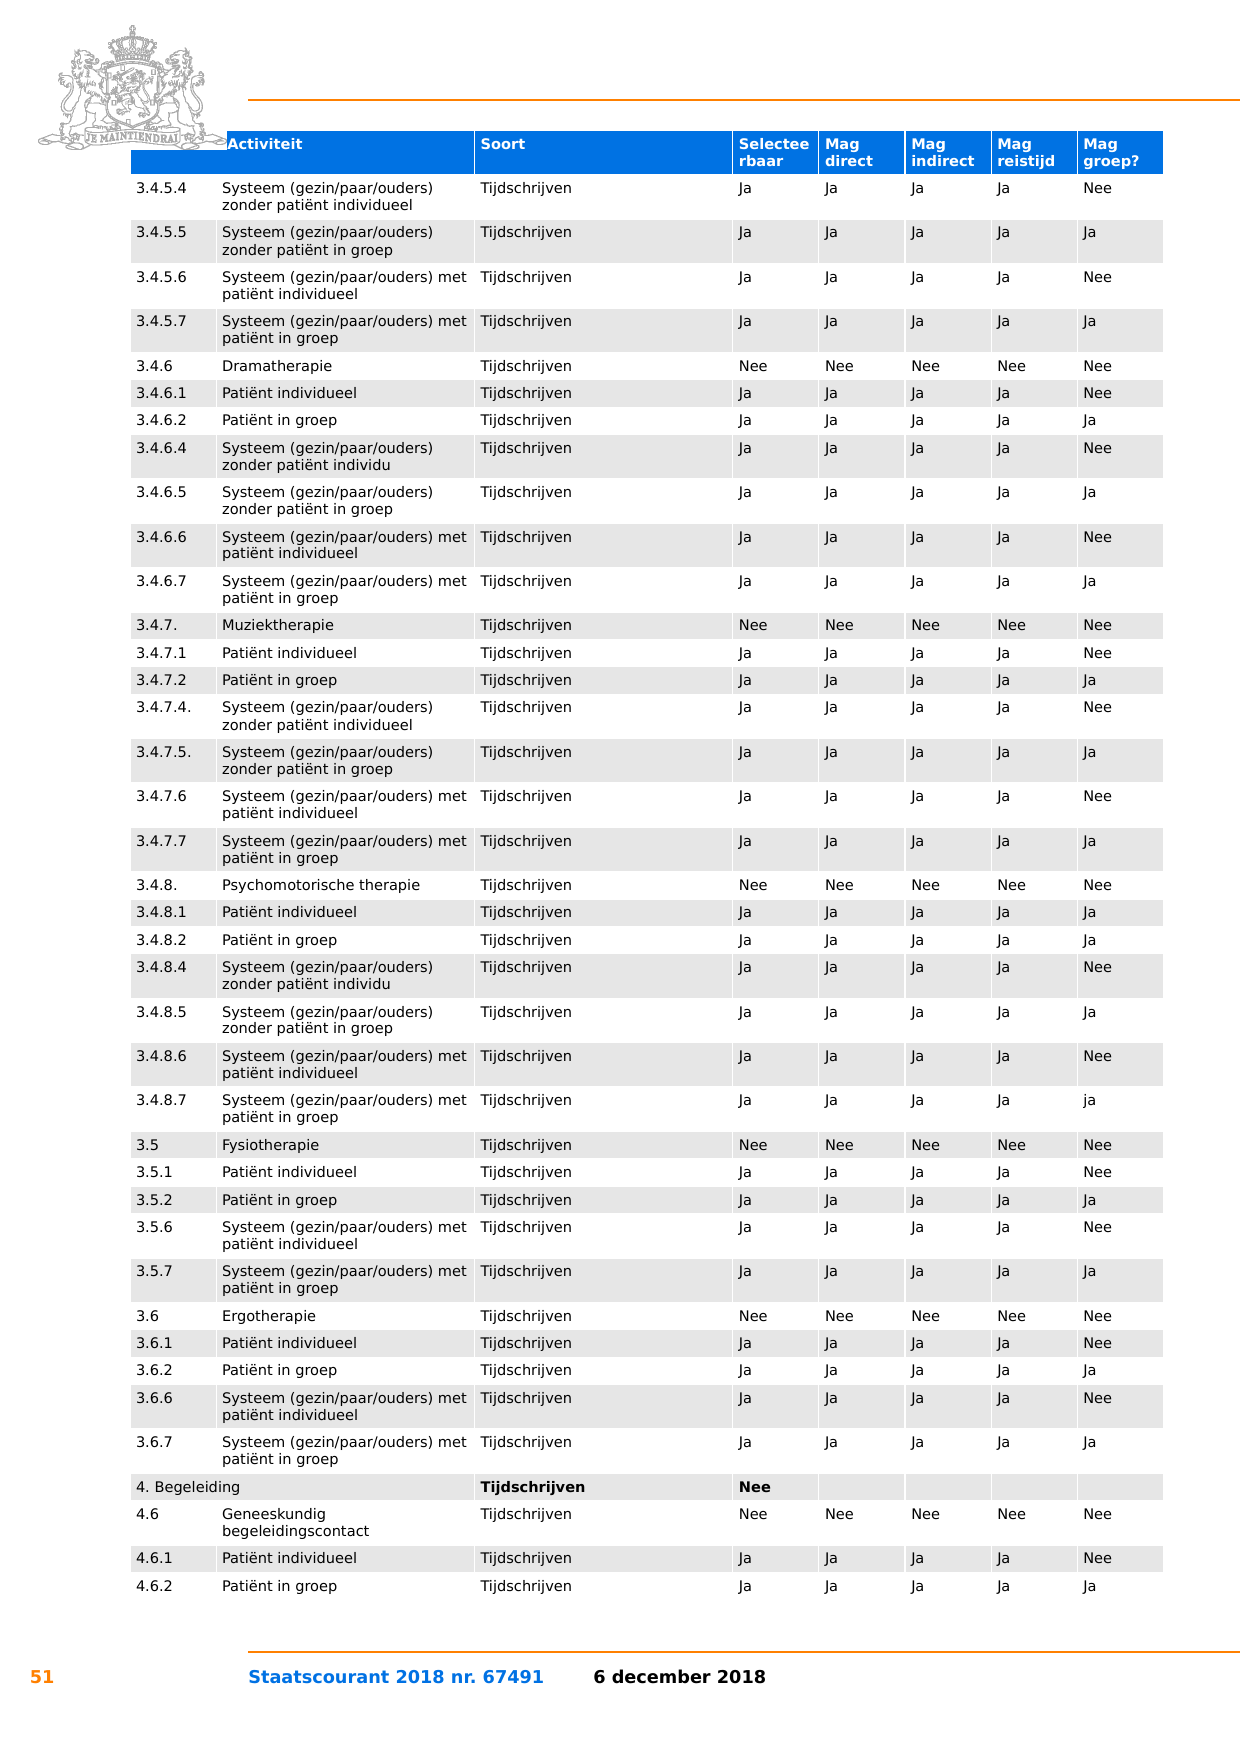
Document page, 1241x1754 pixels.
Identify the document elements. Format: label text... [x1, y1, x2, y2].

table_cell Ergotherapie [217, 1303, 474, 1329]
table_cell Nee [819, 1132, 904, 1158]
table_cell Tijdschrijven [475, 1358, 732, 1384]
table_cell 3.4.5.5 [131, 220, 216, 263]
table_cell Dramatherapie [217, 353, 474, 379]
table_cell Tijdschrijven [475, 380, 732, 407]
table_cell Ja [819, 954, 904, 998]
table_cell Geneeskundig begeleidingscontact [217, 1501, 474, 1544]
table_cell 4. Begeleiding [131, 1474, 474, 1500]
table_cell Tijdschrijven [475, 1303, 732, 1329]
table_cell Ja [906, 1330, 991, 1357]
table_cell Patiënt individueel [217, 1159, 474, 1186]
table_cell Ja [733, 309, 818, 352]
table_cell Ja [1078, 667, 1163, 694]
table_cell Ja [1078, 568, 1163, 611]
table_cell Ja [992, 1214, 1077, 1257]
table_cell Ja [906, 380, 991, 407]
table_cell Ja [906, 524, 991, 567]
table_cell 3.4.7.4. [131, 695, 216, 738]
table_cell Nee [992, 613, 1077, 639]
table_cell Ja [906, 695, 991, 738]
table_cell Systeem (gezin/paar/ouders) zonder patiënt in groep [217, 739, 474, 782]
table_cell Nee [819, 1303, 904, 1329]
table_cell Ja [992, 999, 1077, 1042]
table_cell Ja [733, 1159, 818, 1186]
table_cell Tijdschrijven [475, 739, 732, 782]
table_cell 3.4.8. [131, 872, 216, 898]
table_cell Ja [819, 640, 904, 666]
table_cell Ja [992, 1259, 1077, 1302]
table_cell Ja [906, 640, 991, 666]
table_cell 3.5.7 [131, 1259, 216, 1302]
table_cell Tijdschrijven [475, 435, 732, 478]
table_cell Ja [906, 1088, 991, 1131]
table_cell Ja [992, 828, 1077, 871]
table_cell Tijdschrijven [475, 1132, 732, 1158]
table_cell Tijdschrijven [475, 220, 732, 263]
table_cell Ja [733, 828, 818, 871]
table_cell Tijdschrijven [475, 900, 732, 926]
table_cell Ja [992, 739, 1077, 782]
table_cell Ja [819, 175, 904, 219]
picture [38, 25, 227, 150]
table_cell [906, 1474, 991, 1500]
table_cell Patiënt in groep [217, 408, 474, 434]
table_cell Ja [1078, 309, 1163, 352]
table_cell 3.4.6.1 [131, 380, 216, 407]
table_cell Ja [1078, 220, 1163, 263]
table_cell Systeem (gezin/paar/ouders) zonder patiënt in groep [217, 999, 474, 1042]
table_cell Tijdschrijven [475, 1259, 732, 1302]
table_cell Ja [819, 828, 904, 871]
table_cell Systeem (gezin/paar/ouders) zonder patiënt individu [217, 435, 474, 478]
table_cell Ja [733, 927, 818, 953]
table_cell Systeem (gezin/paar/ouders) met patiënt in groep [217, 309, 474, 352]
table_cell Ja [819, 220, 904, 263]
table_cell 4.6.2 [131, 1573, 216, 1599]
table_cell Nee [1078, 1501, 1163, 1544]
table_cell Ja [992, 1187, 1077, 1213]
table_cell Ja [906, 954, 991, 998]
table_cell Ja [819, 1259, 904, 1302]
table_cell Tijdschrijven [475, 828, 732, 871]
table_cell Ja [733, 479, 818, 523]
table_cell Nee [1078, 695, 1163, 738]
table_cell Ja [992, 479, 1077, 523]
table_cell Nee [906, 1501, 991, 1544]
table_cell Ja [819, 479, 904, 523]
table_cell 3.4.8.7 [131, 1088, 216, 1131]
table_cell Ja [819, 739, 904, 782]
table_cell Ja [992, 954, 1077, 998]
table_cell 3.4.6 [131, 353, 216, 379]
table_cell 3.4.5.7 [131, 309, 216, 352]
table_cell Nee [992, 1501, 1077, 1544]
table_cell Systeem (gezin/paar/ouders) met patiënt individueel [217, 1043, 474, 1086]
table_cell Systeem (gezin/paar/ouders) met patiënt in groep [217, 828, 474, 871]
table_cell Nee [733, 1303, 818, 1329]
table_cell Ja [992, 667, 1077, 694]
table_cell Tijdschrijven [475, 1501, 732, 1544]
table_header Mag groep? [1078, 131, 1163, 174]
table_cell Fysiotherapie [217, 1132, 474, 1158]
table_cell Nee [733, 1132, 818, 1158]
table_cell Ja [992, 1546, 1077, 1572]
table_cell Ja [733, 568, 818, 611]
table_cell Ja [992, 1385, 1077, 1428]
table_cell Tijdschrijven [475, 954, 732, 998]
table_cell 3.4.8.6 [131, 1043, 216, 1086]
table_cell Ja [906, 1429, 991, 1473]
table_cell Tijdschrijven [475, 927, 732, 953]
table_cell Ja [906, 1385, 991, 1428]
table_cell 3.4.6.4 [131, 435, 216, 478]
table_cell Nee [906, 1303, 991, 1329]
table_cell Ja [733, 1088, 818, 1131]
table_cell Ja [906, 309, 991, 352]
table_cell Systeem (gezin/paar/ouders) met patiënt individueel [217, 524, 474, 567]
table_cell Nee [1078, 640, 1163, 666]
table_cell Systeem (gezin/paar/ouders) met patiënt individueel [217, 1385, 474, 1428]
table_cell Ja [992, 1330, 1077, 1357]
table_cell Ja [906, 1573, 991, 1599]
table_cell Ja [906, 1187, 991, 1213]
table_cell Ja [819, 1546, 904, 1572]
table_cell Ja [733, 667, 818, 694]
table_cell Ja [733, 739, 818, 782]
table_cell Nee [906, 872, 991, 898]
table_cell Ja [819, 695, 904, 738]
table_cell Ja [992, 695, 1077, 738]
table_cell Ja [992, 309, 1077, 352]
table_cell 3.4.6.7 [131, 568, 216, 611]
table_cell Nee [1078, 1330, 1163, 1357]
table_cell Ja [733, 264, 818, 307]
table_cell [1078, 1474, 1163, 1500]
table_cell Ja [1078, 1358, 1163, 1384]
table_cell Ja [733, 175, 818, 219]
table_cell [819, 1474, 904, 1500]
table_cell Systeem (gezin/paar/ouders) met patiënt in groep [217, 1259, 474, 1302]
table_cell 3.4.7.5. [131, 739, 216, 782]
table_cell Ja [906, 175, 991, 219]
table_cell 3.4.5.4 [131, 175, 216, 219]
table_cell 3.4.7.7 [131, 828, 216, 871]
table_cell Ja [733, 900, 818, 926]
table_cell Patiënt in groep [217, 1573, 474, 1599]
table_cell Ja [992, 1159, 1077, 1186]
table_cell Nee [1078, 1159, 1163, 1186]
table_cell Ja [819, 1159, 904, 1186]
table_cell Ja [819, 1214, 904, 1257]
table_cell Ja [992, 640, 1077, 666]
table_cell 3.6 [131, 1303, 216, 1329]
table_cell Systeem (gezin/paar/ouders) met patiënt individueel [217, 264, 474, 307]
table_cell Tijdschrijven [475, 1159, 732, 1186]
table_cell Tijdschrijven [475, 784, 732, 827]
table_cell Ja [992, 435, 1077, 478]
table_cell Nee [819, 872, 904, 898]
table_cell Ja [906, 999, 991, 1042]
table_cell Tijdschrijven [475, 353, 732, 379]
table_cell Ja [992, 1088, 1077, 1131]
table_cell Ja [1078, 828, 1163, 871]
table_cell Ja [906, 784, 991, 827]
table_cell Ja [819, 999, 904, 1042]
table_cell 3.6.1 [131, 1330, 216, 1357]
table_cell 3.4.6.2 [131, 408, 216, 434]
table_cell Tijdschrijven [475, 1385, 732, 1428]
table_cell Tijdschrijven [475, 479, 732, 523]
table_cell Ja [1078, 1259, 1163, 1302]
table_cell Ja [819, 1330, 904, 1357]
table_cell Ja [733, 1330, 818, 1357]
table_cell Nee [992, 1303, 1077, 1329]
table_cell Tijdschrijven [475, 1330, 732, 1357]
table_cell Nee [1078, 954, 1163, 998]
table_header Activiteit [131, 131, 474, 174]
table_cell Ja [1078, 739, 1163, 782]
table_cell Ja [906, 1043, 991, 1086]
table_cell Ja [992, 524, 1077, 567]
table_cell Tijdschrijven [475, 1214, 732, 1257]
table_cell Ja [906, 667, 991, 694]
table_cell Systeem (gezin/paar/ouders) zonder patiënt individueel [217, 695, 474, 738]
table_cell Ja [819, 1187, 904, 1213]
table_cell 3.6.2 [131, 1358, 216, 1384]
table_cell Tijdschrijven [475, 1187, 732, 1213]
table_cell 4.6.1 [131, 1546, 216, 1572]
table_cell 3.5.1 [131, 1159, 216, 1186]
table_cell Ja [819, 927, 904, 953]
table_cell 3.6.7 [131, 1429, 216, 1473]
table_cell Tijdschrijven [475, 667, 732, 694]
table_cell Nee [1078, 784, 1163, 827]
table_cell Ja [906, 408, 991, 434]
table_cell Ja [992, 220, 1077, 263]
table_cell [992, 1474, 1077, 1500]
table_cell Nee [1078, 1214, 1163, 1257]
table_cell Nee [1078, 1043, 1163, 1086]
table_cell Systeem (gezin/paar/ouders) met patiënt individueel [217, 784, 474, 827]
table_cell Ja [992, 927, 1077, 953]
table_cell 3.4.6.5 [131, 479, 216, 523]
table_cell Ja [733, 784, 818, 827]
table_cell Nee [906, 353, 991, 379]
table_cell Nee [819, 1501, 904, 1544]
table_cell ja [1078, 1088, 1163, 1131]
table_cell 3.4.7.6 [131, 784, 216, 827]
table_cell Tijdschrijven [475, 1088, 732, 1131]
table_cell Ja [819, 1429, 904, 1473]
table_cell Systeem (gezin/paar/ouders) met patiënt in groep [217, 1429, 474, 1473]
table_cell Ja [819, 264, 904, 307]
table_cell Ja [906, 1358, 991, 1384]
table_cell Nee [992, 872, 1077, 898]
table_cell Nee [1078, 1546, 1163, 1572]
table_cell Nee [819, 353, 904, 379]
table_cell Nee [906, 1132, 991, 1158]
table_cell Ja [733, 999, 818, 1042]
table_header Selecteerbaar [733, 131, 818, 174]
table_cell 3.5.2 [131, 1187, 216, 1213]
table_cell Tijdschrijven [475, 872, 732, 898]
table_cell Nee [1078, 1303, 1163, 1329]
table_cell Ja [733, 1187, 818, 1213]
table_cell Tijdschrijven [475, 524, 732, 567]
table_cell Muziektherapie [217, 613, 474, 639]
table_cell 3.4.8.1 [131, 900, 216, 926]
table_cell 3.4.7.1 [131, 640, 216, 666]
table_cell Ja [819, 380, 904, 407]
table_cell Ja [992, 1573, 1077, 1599]
table_cell Ja [992, 408, 1077, 434]
table_cell Ja [733, 695, 818, 738]
table_cell Nee [1078, 353, 1163, 379]
table_cell Ja [733, 1429, 818, 1473]
table_cell Ja [906, 900, 991, 926]
table_cell Systeem (gezin/paar/ouders) met patiënt individueel [217, 1214, 474, 1257]
table_cell Tijdschrijven [475, 695, 732, 738]
table_cell Patiënt in groep [217, 1187, 474, 1213]
table_cell Ja [733, 1573, 818, 1599]
table_cell Patiënt individueel [217, 640, 474, 666]
table_cell Ja [1078, 408, 1163, 434]
table_cell Ja [1078, 999, 1163, 1042]
table_header Mag reistijd [992, 131, 1077, 174]
table_cell Systeem (gezin/paar/ouders) zonder patiënt in groep [217, 220, 474, 263]
table_cell Ja [819, 1088, 904, 1131]
table_cell Tijdschrijven [475, 999, 732, 1042]
table_cell Ja [819, 568, 904, 611]
table_cell Ja [819, 1385, 904, 1428]
table_cell Nee [1078, 524, 1163, 567]
table_cell Tijdschrijven [475, 1546, 732, 1572]
table_cell 3.5 [131, 1132, 216, 1158]
table_cell 3.6.6 [131, 1385, 216, 1428]
table_header Mag indirect [906, 131, 991, 174]
table_cell Nee [819, 613, 904, 639]
table_cell Ja [906, 435, 991, 478]
table_header Mag direct [819, 131, 904, 174]
table_cell Systeem (gezin/paar/ouders) zonder patiënt in groep [217, 479, 474, 523]
table_cell Nee [1078, 264, 1163, 307]
table_cell Ja [992, 175, 1077, 219]
table_cell Systeem (gezin/paar/ouders) zonder patiënt individu [217, 954, 474, 998]
table_cell Nee [1078, 435, 1163, 478]
table_cell 3.4.8.5 [131, 999, 216, 1042]
table_cell Ja [906, 1159, 991, 1186]
table_cell Nee [733, 872, 818, 898]
table_cell Tijdschrijven [475, 613, 732, 639]
table_cell Tijdschrijven [475, 1043, 732, 1086]
table_cell Nee [906, 613, 991, 639]
table_header Soort [475, 131, 732, 174]
table_cell Ja [1078, 1187, 1163, 1213]
table_cell Ja [906, 1546, 991, 1572]
table_cell Nee [1078, 1132, 1163, 1158]
table_cell Ja [819, 309, 904, 352]
table_cell Nee [1078, 613, 1163, 639]
table_cell Systeem (gezin/paar/ouders) met patiënt in groep [217, 568, 474, 611]
table_cell 3.4.6.6 [131, 524, 216, 567]
table_cell Ja [1078, 479, 1163, 523]
table_cell 3.4.8.2 [131, 927, 216, 953]
table_cell Ja [1078, 1429, 1163, 1473]
table_cell Ja [733, 524, 818, 567]
table_cell Tijdschrijven [475, 1474, 732, 1500]
table_cell 4.6 [131, 1501, 216, 1544]
table_cell Nee [733, 613, 818, 639]
table_cell Ja [819, 524, 904, 567]
table_cell Ja [906, 264, 991, 307]
table_cell Ja [733, 220, 818, 263]
table_cell 3.4.7. [131, 613, 216, 639]
table_cell Ja [733, 1043, 818, 1086]
table_cell Patiënt individueel [217, 1546, 474, 1572]
table_cell Tijdschrijven [475, 1429, 732, 1473]
table_cell Ja [906, 1259, 991, 1302]
table_cell Tijdschrijven [475, 1573, 732, 1599]
table_cell Ja [1078, 900, 1163, 926]
table_cell Ja [819, 900, 904, 926]
table_cell Nee [1078, 175, 1163, 219]
table_cell 3.4.8.4 [131, 954, 216, 998]
table_cell Nee [733, 353, 818, 379]
table_cell Patiënt individueel [217, 1330, 474, 1357]
table_cell Patiënt in groep [217, 667, 474, 694]
table_cell Ja [819, 1358, 904, 1384]
table_cell Nee [1078, 1385, 1163, 1428]
table_cell Ja [819, 408, 904, 434]
table_cell Ja [992, 380, 1077, 407]
table_cell Patiënt in groep [217, 927, 474, 953]
table_cell Ja [906, 568, 991, 611]
table_cell Psychomotorische therapie [217, 872, 474, 898]
table_cell Tijdschrijven [475, 175, 732, 219]
table_cell 3.4.7.2 [131, 667, 216, 694]
table_cell Ja [733, 1214, 818, 1257]
table_cell Ja [819, 435, 904, 478]
table_cell Ja [819, 1043, 904, 1086]
table_cell Tijdschrijven [475, 408, 732, 434]
table_cell Ja [733, 954, 818, 998]
table_cell Systeem (gezin/paar/ouders) met patiënt in groep [217, 1088, 474, 1131]
table_cell Ja [906, 828, 991, 871]
table_cell Nee [992, 353, 1077, 379]
table_cell Patiënt individueel [217, 380, 474, 407]
table_cell Nee [733, 1501, 818, 1544]
table_cell Ja [733, 1259, 818, 1302]
table_cell Ja [992, 784, 1077, 827]
table_cell Patiënt in groep [217, 1358, 474, 1384]
table_cell Tijdschrijven [475, 264, 732, 307]
table_cell Ja [733, 1358, 818, 1384]
table_cell Ja [992, 1358, 1077, 1384]
table_cell Ja [1078, 927, 1163, 953]
table_cell Ja [733, 1385, 818, 1428]
table_cell Ja [992, 264, 1077, 307]
table_cell Nee [1078, 872, 1163, 898]
table_cell Ja [733, 435, 818, 478]
table_cell Ja [733, 408, 818, 434]
table_cell Ja [819, 784, 904, 827]
table_cell Ja [906, 1214, 991, 1257]
table_cell Ja [819, 667, 904, 694]
table_cell Ja [733, 640, 818, 666]
table_cell Ja [992, 1043, 1077, 1086]
table_cell Nee [992, 1132, 1077, 1158]
table_cell Ja [1078, 1573, 1163, 1599]
table_cell 3.4.5.6 [131, 264, 216, 307]
table_cell Tijdschrijven [475, 568, 732, 611]
table_cell 3.5.6 [131, 1214, 216, 1257]
table_cell Ja [992, 1429, 1077, 1473]
table_cell Nee [733, 1474, 818, 1500]
table_cell Ja [906, 739, 991, 782]
table_cell Ja [733, 380, 818, 407]
table_cell Ja [819, 1573, 904, 1599]
table_cell Patiënt individueel [217, 900, 474, 926]
table_cell Ja [906, 927, 991, 953]
table_cell Ja [906, 220, 991, 263]
table_cell Tijdschrijven [475, 640, 732, 666]
table_cell Systeem (gezin/paar/ouders) zonder patiënt individueel [217, 175, 474, 219]
table_cell Ja [906, 479, 991, 523]
table_cell Nee [1078, 380, 1163, 407]
table_cell Tijdschrijven [475, 309, 732, 352]
table_cell Ja [733, 1546, 818, 1572]
table_cell Ja [992, 568, 1077, 611]
table_cell Ja [992, 900, 1077, 926]
